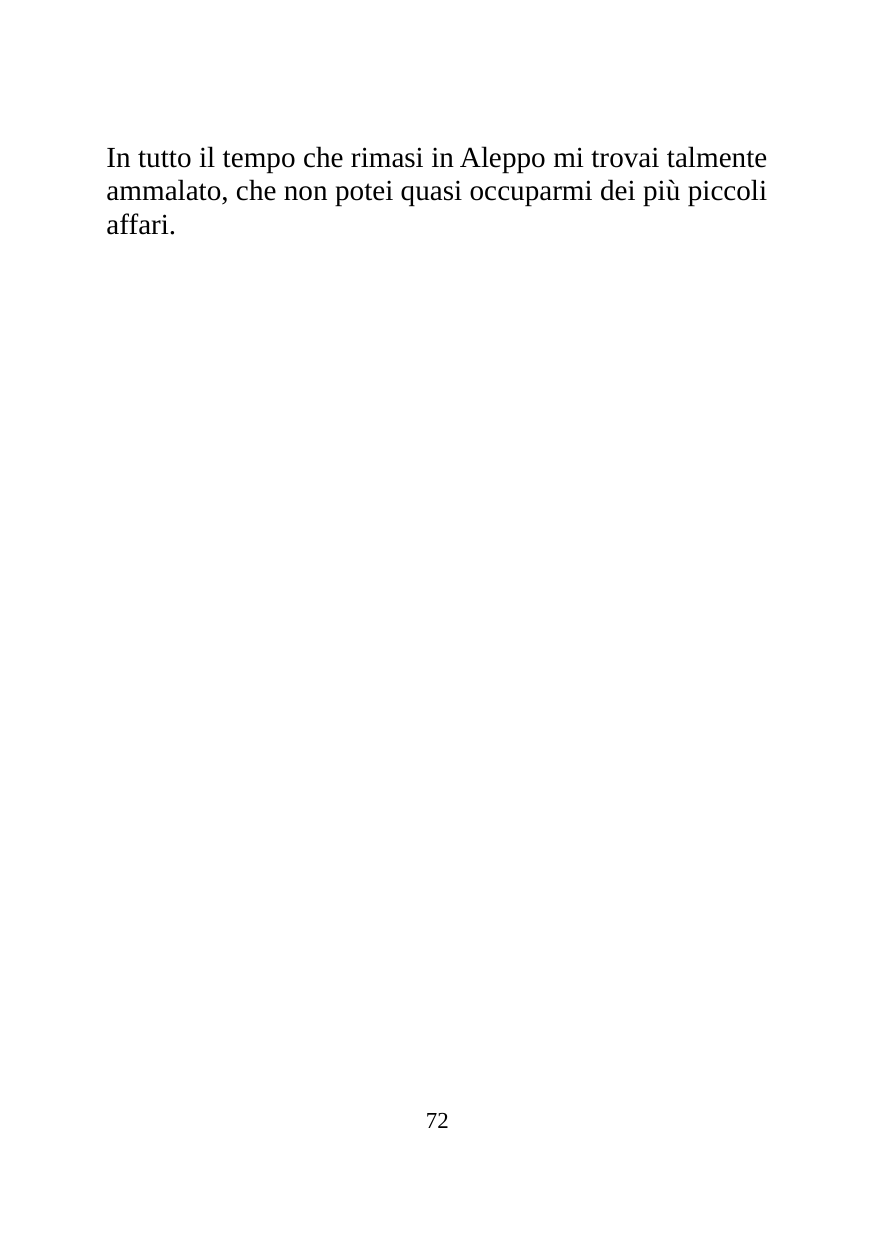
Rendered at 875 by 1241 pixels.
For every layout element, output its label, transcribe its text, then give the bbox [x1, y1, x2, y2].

text In tutto il tempo che rimasi in Aleppo mi trovai talmente ammalato, che non potei quasi occuparmi dei più piccoli affari. [106, 140, 768, 240]
